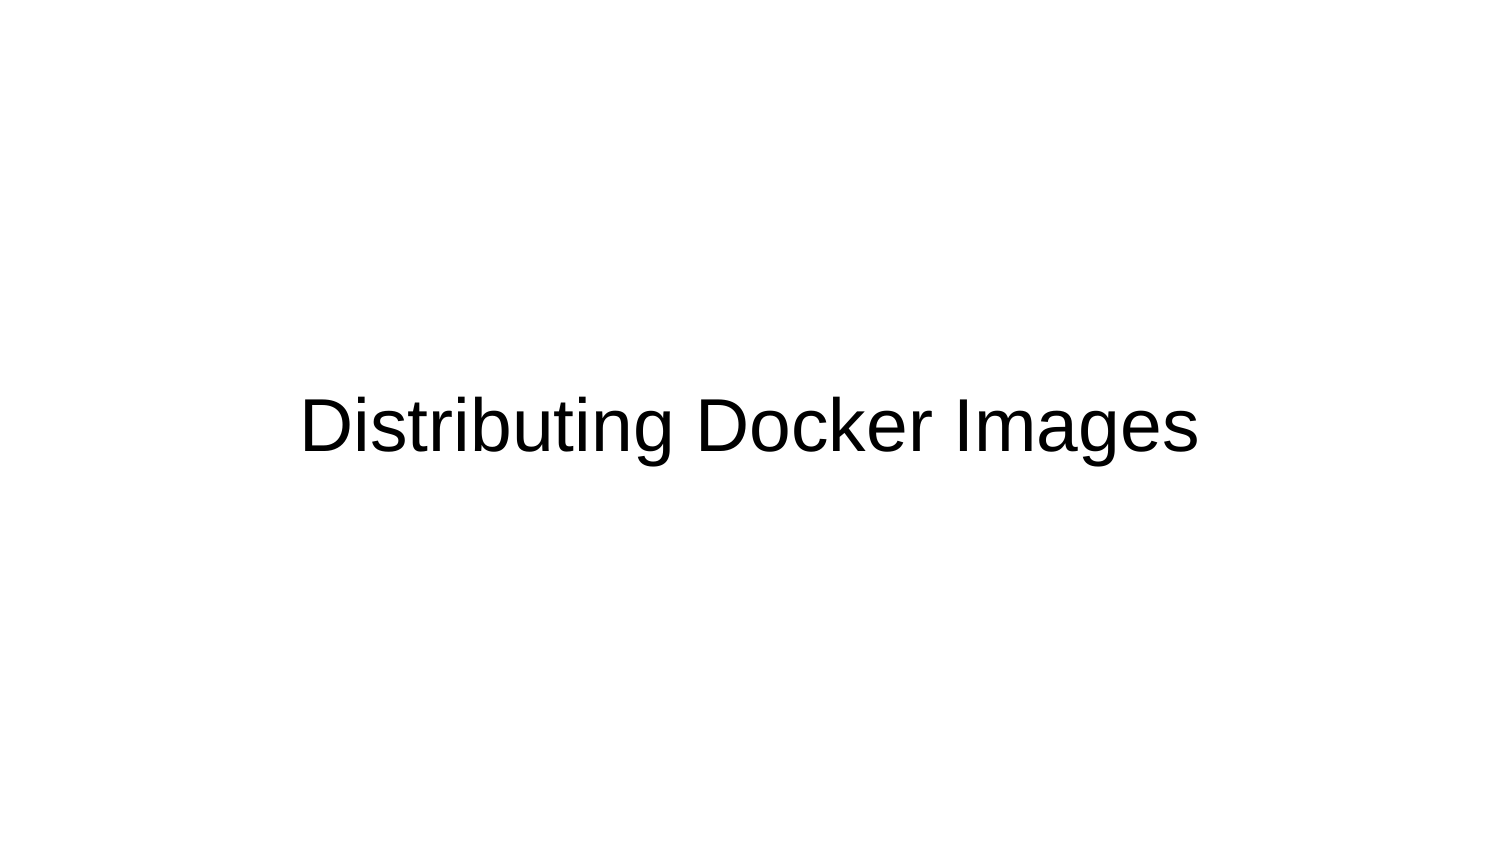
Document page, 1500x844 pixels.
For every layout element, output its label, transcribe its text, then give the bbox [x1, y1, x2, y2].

title Distributing Docker Images [51, 352, 1449, 491]
